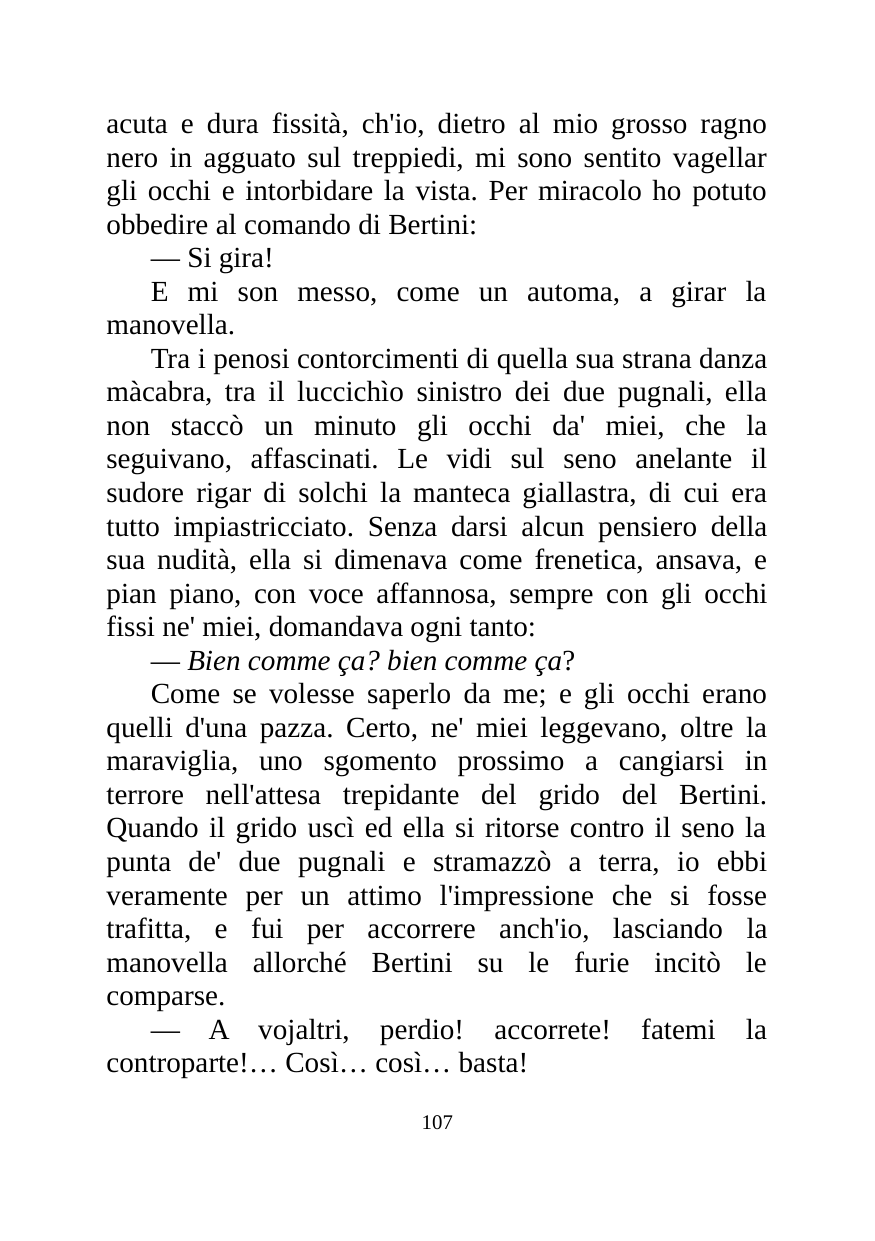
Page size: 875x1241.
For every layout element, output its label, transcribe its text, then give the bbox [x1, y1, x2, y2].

text — Si gira! [106, 240, 768, 274]
text E mi son messo, come un automa, a girar la manovella. [106, 274, 768, 341]
text acuta e dura fissità, ch'io, dietro al mio grosso ragno nero in agguato sul treppiedi, mi sono sentito vagellar gli occhi e intorbidare la vista. Per miracolo ho potuto obbedire al comando di Bertini: [106, 106, 768, 240]
text Come se volesse saperlo da me; e gli occhi erano quelli d'una pazza. Certo, ne' miei leggevano, oltre la maraviglia, uno sgomento prossimo a cangiarsi in terrore nell'attesa trepidante del grido del Bertini. Quando il grido uscì ed ella si ritorse contro il seno la punta de' due pugnali e stramazzò a terra, io ebbi veramente per un attimo l'impressione che si fosse trafitta, e fui per accorrere anch'io, lasciando la manovella allorché Bertini su le furie incitò le comparse. [106, 676, 768, 1012]
text — Bien comme ça? bien comme ça? [106, 643, 768, 676]
text — A vojaltri, perdio! accorrete! fatemi la controparte!… Così… così… basta! [106, 1012, 768, 1079]
text Tra i penosi contorcimenti di quella sua strana danza màcabra, tra il luccichìo sinistro dei due pugnali, ella non staccò un minuto gli occhi da' miei, che la seguivano, affascinati. Le vidi sul seno anelante il sudore rigar di solchi la manteca giallastra, di cui era tutto impiastricciato. Senza darsi alcun pensiero della sua nudità, ella si dimenava come frenetica, ansava, e pian piano, con voce affannosa, sempre con gli occhi fissi ne' miei, domandava ogni tanto: [106, 341, 768, 643]
